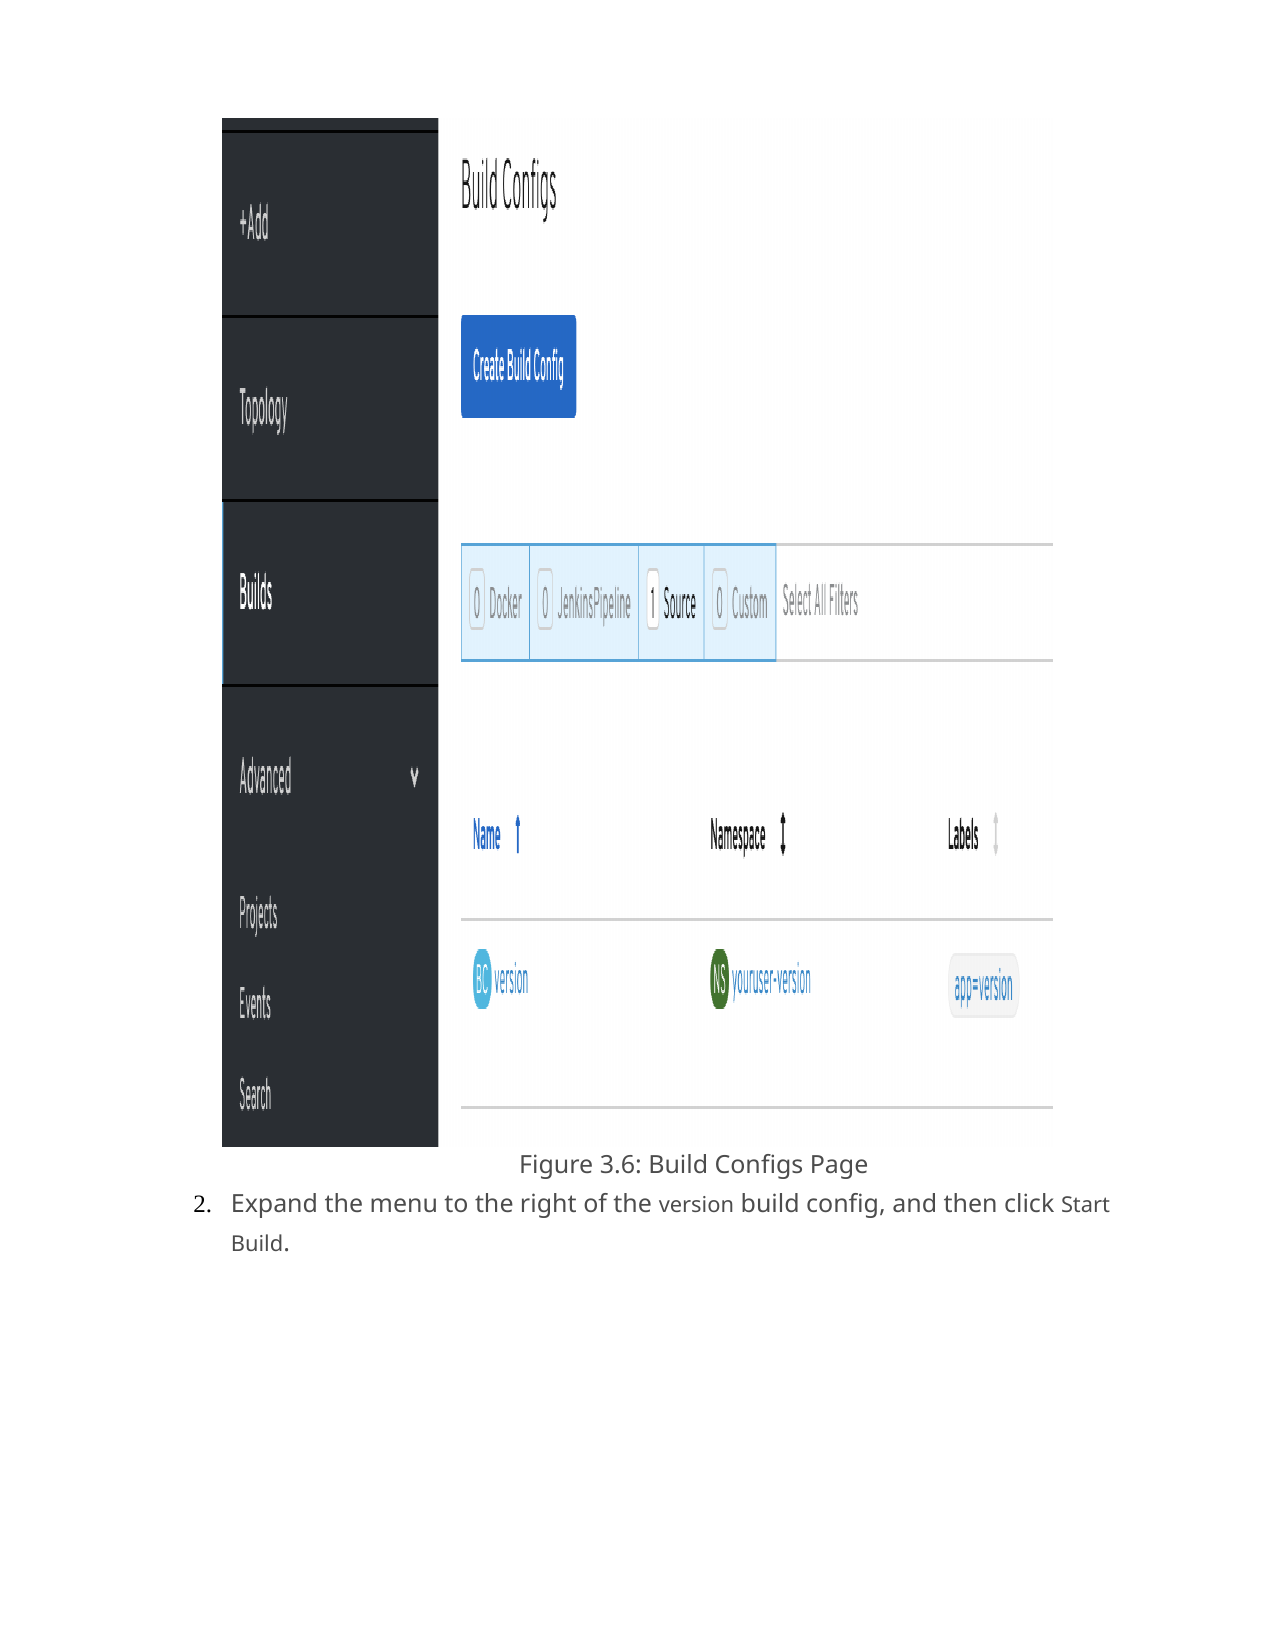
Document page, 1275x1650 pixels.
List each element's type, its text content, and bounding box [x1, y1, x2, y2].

list Expand the menu to the right of the version build config, and then click Start Build. [193, 1185, 1157, 1259]
picture [222, 118, 1053, 1147]
list Figure 3.6: Build Configs Page [193, 1146, 1157, 1180]
